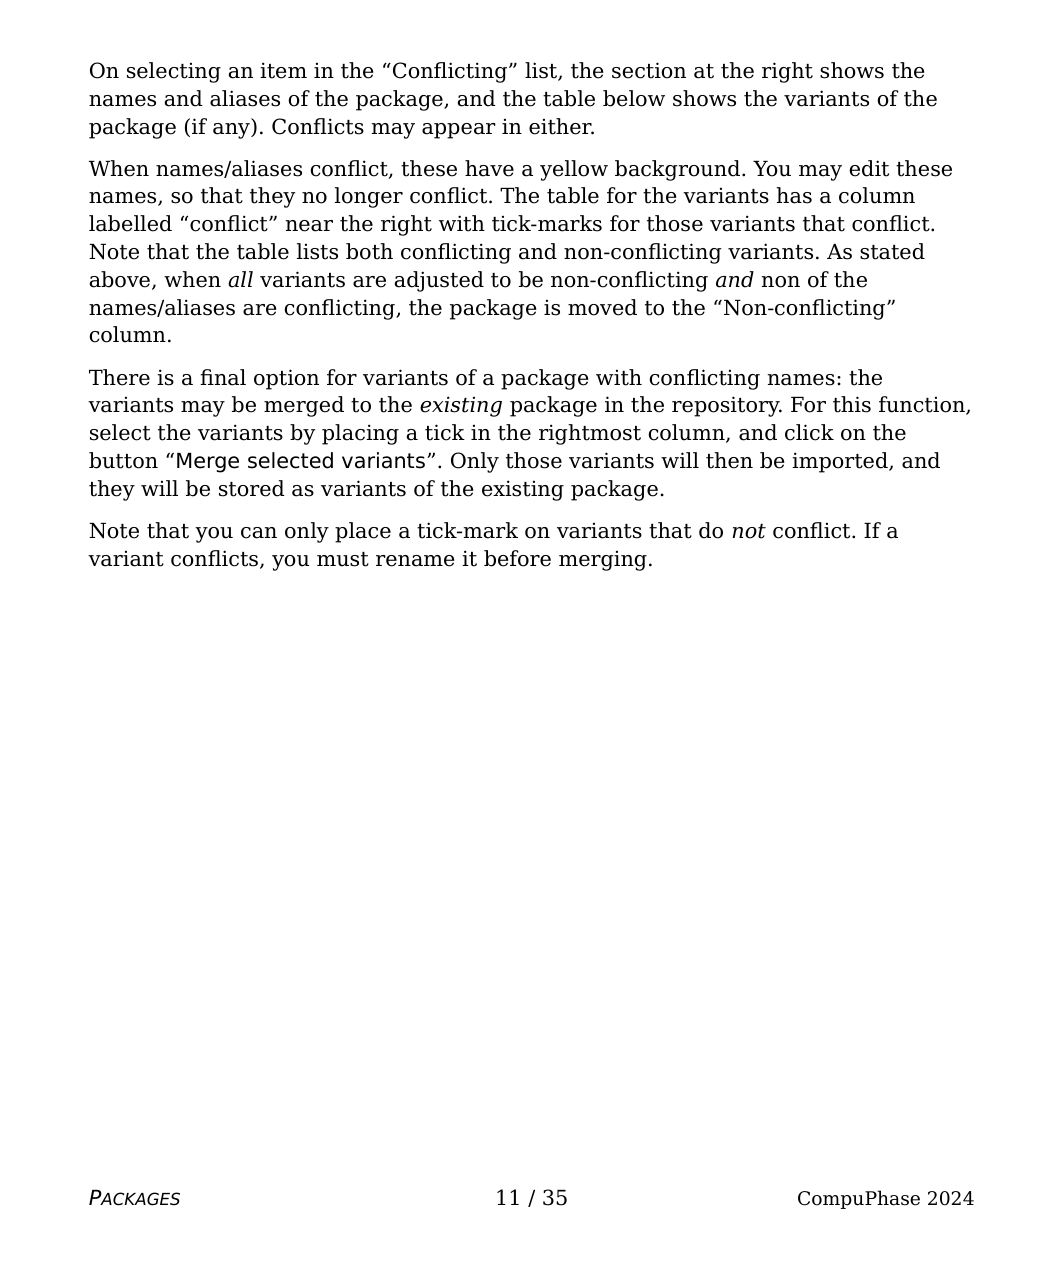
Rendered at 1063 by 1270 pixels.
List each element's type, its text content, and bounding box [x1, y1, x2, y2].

text On selecting an item in the “Conflicting” list, the section at the right shows the names and aliases of the package, and the table below shows the variants of the package (if any). Conflicts may appear in either. [88, 59, 974, 139]
text When names/aliases conflict, these have a yellow background. You may edit these names, so that they no longer conflict. The table for the variants has a column labelled “conflict” near the right with tick-marks for those variants that conflict. Note that the table lists both conflicting and non-conflicting variants. As stated above, when all variants are adjusted to be non-conflicting and non of the names/aliases are conflicting, the package is moved to the “Non-conflicting” column. [88, 157, 974, 348]
text There is a final option for variants of a package with conflicting names: the variants may be merged to the existing package in the repository. For this function, select the variants by placing a tick in the rightmost column, and click on the button “Merge selected variants”. Only those variants will then be imported, and they will be stored as variants of the existing package. [88, 366, 974, 501]
text Note that you can only place a tick-mark on variants that do not conflict. If a variant conflicts, you must rename it before merging. [88, 519, 974, 571]
